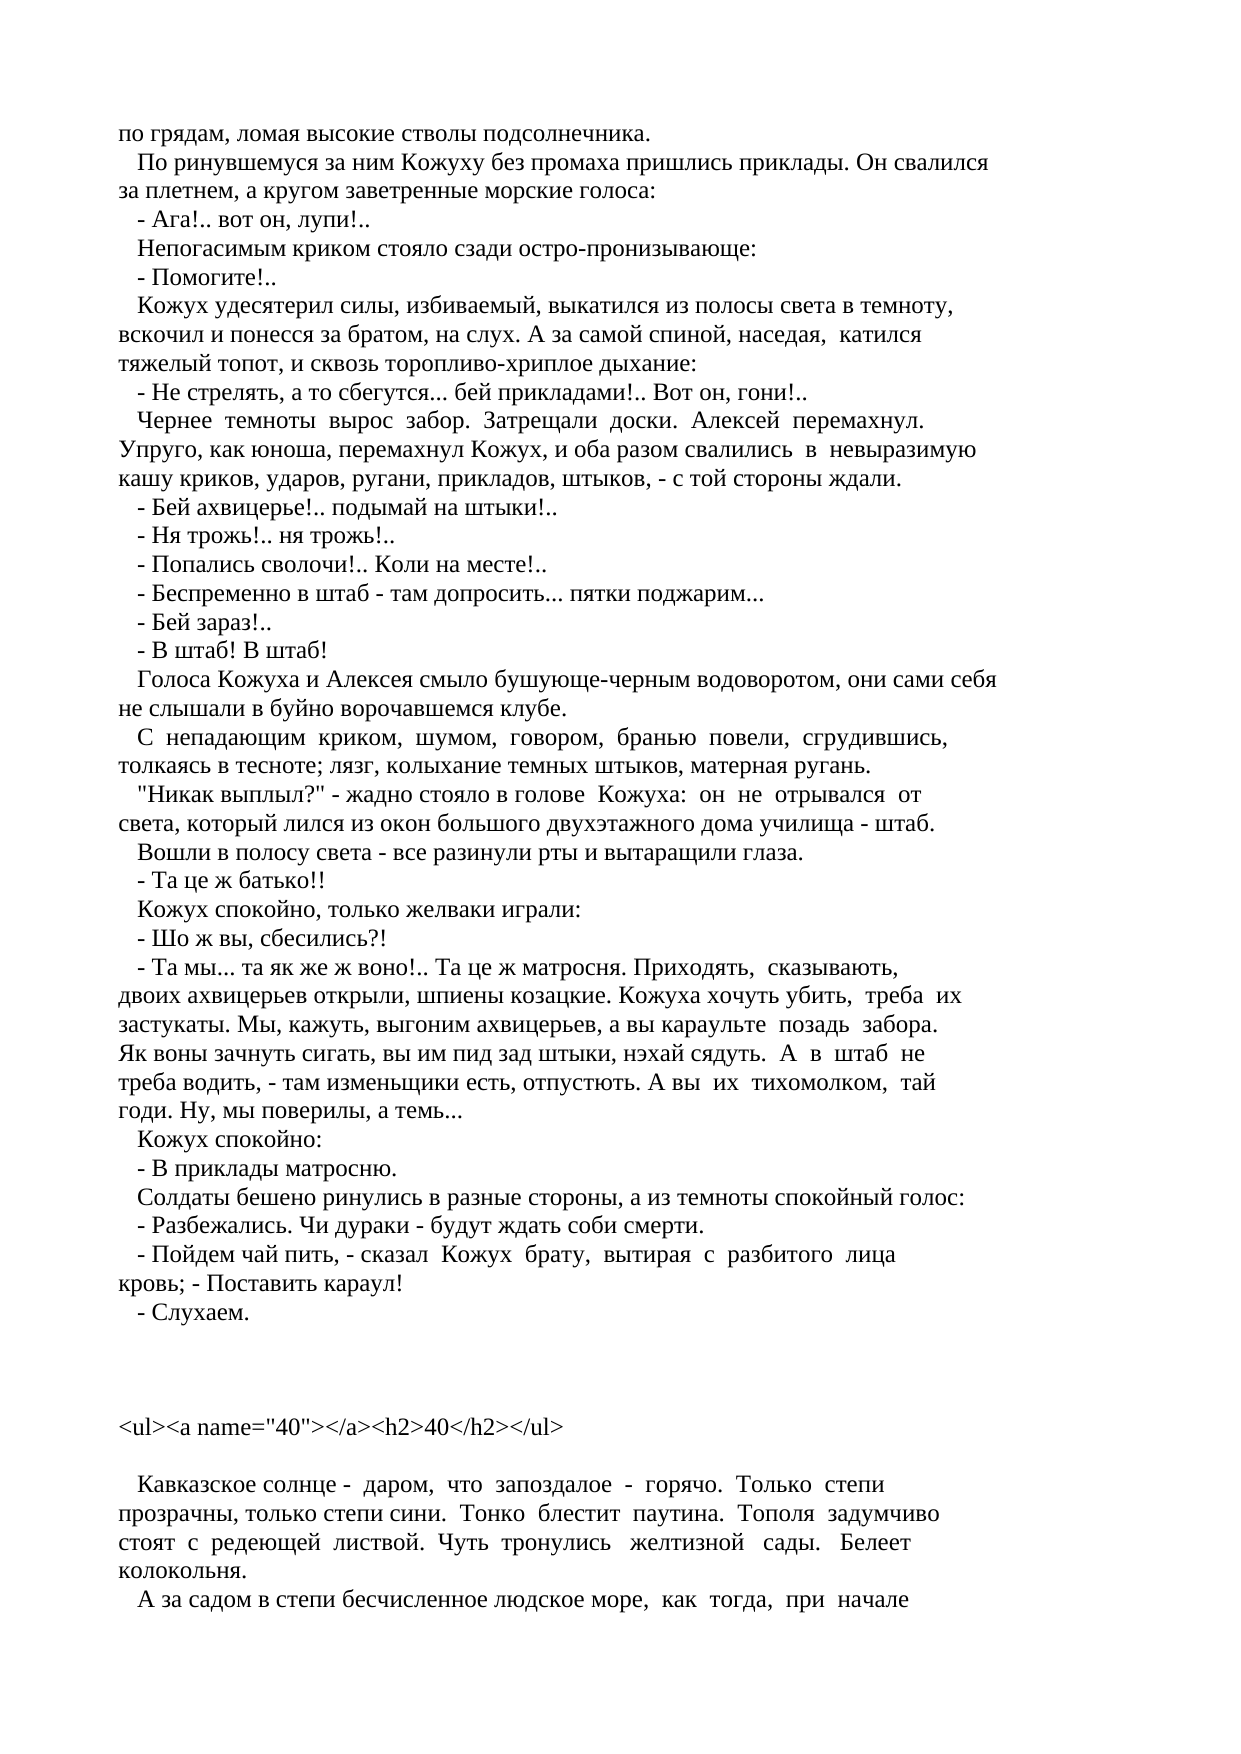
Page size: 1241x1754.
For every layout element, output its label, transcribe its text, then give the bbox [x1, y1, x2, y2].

text по грядам, ломая высокие стволы подсолнечника. [118, 118, 1122, 147]
text Кожух спокойно, только желваки играли: [118, 894, 1122, 923]
text - Не стрелять, а то сбегутся... бей прикладами!.. Вот он, гони!.. [118, 377, 1122, 406]
text света, который лился из окон большого двухэтажного дома училища - штаб. [118, 808, 1122, 837]
text - Бей ахвицерье!.. подымай на штыки!.. [118, 492, 1122, 521]
text прозрачны, только степи сини. Тонко блестит паутина. Тополя задумчиво [118, 1498, 1122, 1527]
text Непогасимым криком стояло сзади остро-пронизывающе: [118, 233, 1122, 262]
text Як воны зачнуть сигать, вы им пид зад штыки, нэхай сядуть. А в штаб не [118, 1038, 1122, 1067]
text <ul><a name="40"></a><h2>40</h2></ul> [118, 1412, 1122, 1441]
text - Та це ж батько!! [118, 866, 1122, 894]
text толкаясь в тесноте; лязг, колыхание темных штыков, матерная ругань. [118, 751, 1122, 779]
text Кожух спокойно: [118, 1124, 1122, 1153]
text тяжелый топот, и сквозь торопливо-хриплое дыхание: [118, 348, 1122, 377]
text - Ня трожь!.. ня трожь!.. [118, 521, 1122, 549]
text стоят с редеющей листвой. Чуть тронулись желтизной сады. Белеет [118, 1527, 1122, 1556]
text вскочил и понесся за братом, на слух. А за самой спиной, наседая, катился [118, 319, 1122, 348]
text Голоса Кожуха и Алексея смыло бушующе-черным водоворотом, они сами себя [118, 664, 1122, 693]
text за плетнем, а кругом заветренные морские голоса: [118, 176, 1122, 204]
text Вошли в полосу света - все разинули рты и вытаращили глаза. [118, 837, 1122, 866]
text застукаты. Мы, кажуть, выгоним ахвицерьев, а вы караульте позадь забора. [118, 1009, 1122, 1038]
text - Бей зараз!.. [118, 607, 1122, 636]
text Солдаты бешено ринулись в разные стороны, а из темноты спокойный голос: [118, 1182, 1122, 1211]
text треба водить, - там изменьщики есть, отпустють. А вы их тихомолком, тай [118, 1067, 1122, 1096]
text - В штаб! В штаб! [118, 636, 1122, 664]
text С непадающим криком, шумом, говором, бранью повели, сгрудившись, [118, 722, 1122, 751]
text колокольня. [118, 1556, 1122, 1584]
text - Помогите!.. [118, 262, 1122, 291]
text - Та мы... та як же ж воно!.. Та це ж матросня. Приходять, сказывають, [118, 952, 1122, 981]
text - Беспременно в штаб - там допросить... пятки поджарим... [118, 578, 1122, 607]
text - Шо ж вы, сбесились?! [118, 923, 1122, 952]
text годи. Ну, мы поверилы, а темь... [118, 1096, 1122, 1124]
text Кавказское солнце - даром, что запоздалое - горячо. Только степи [118, 1469, 1122, 1498]
text - Слухаем. [118, 1297, 1122, 1326]
text - Ага!.. вот он, лупи!.. [118, 204, 1122, 233]
text Чернее темноты вырос забор. Затрещали доски. Алексей перемахнул. [118, 406, 1122, 434]
text кашу криков, ударов, ругани, прикладов, штыков, - с той стороны ждали. [118, 463, 1122, 492]
text А за садом в степи бесчисленное людское море, как тогда, при начале [118, 1584, 1122, 1613]
text двоих ахвицерьев открыли, шпиены козацкие. Кожуха хочуть убить, треба их [118, 981, 1122, 1009]
text - В приклады матросню. [118, 1153, 1122, 1182]
text не слышали в буйно ворочавшемся клубе. [118, 693, 1122, 722]
text - Разбежались. Чи дураки - будут ждать соби смерти. [118, 1211, 1122, 1239]
text По ринувшемуся за ним Кожуху без промаха пришлись приклады. Он свалился [118, 147, 1122, 176]
text "Никак выплыл?" - жадно стояло в голове Кожуха: он не отрывался от [118, 779, 1122, 808]
text Кожух удесятерил силы, избиваемый, выкатился из полосы света в темноту, [118, 291, 1122, 319]
text Упруго, как юноша, перемахнул Кожух, и оба разом свалились в невыразимую [118, 434, 1122, 463]
text - Попались сволочи!.. Коли на месте!.. [118, 549, 1122, 578]
text - Пойдем чай пить, - сказал Кожух брату, вытирая с разбитого лица [118, 1239, 1122, 1268]
text кровь; - Поставить караул! [118, 1268, 1122, 1297]
